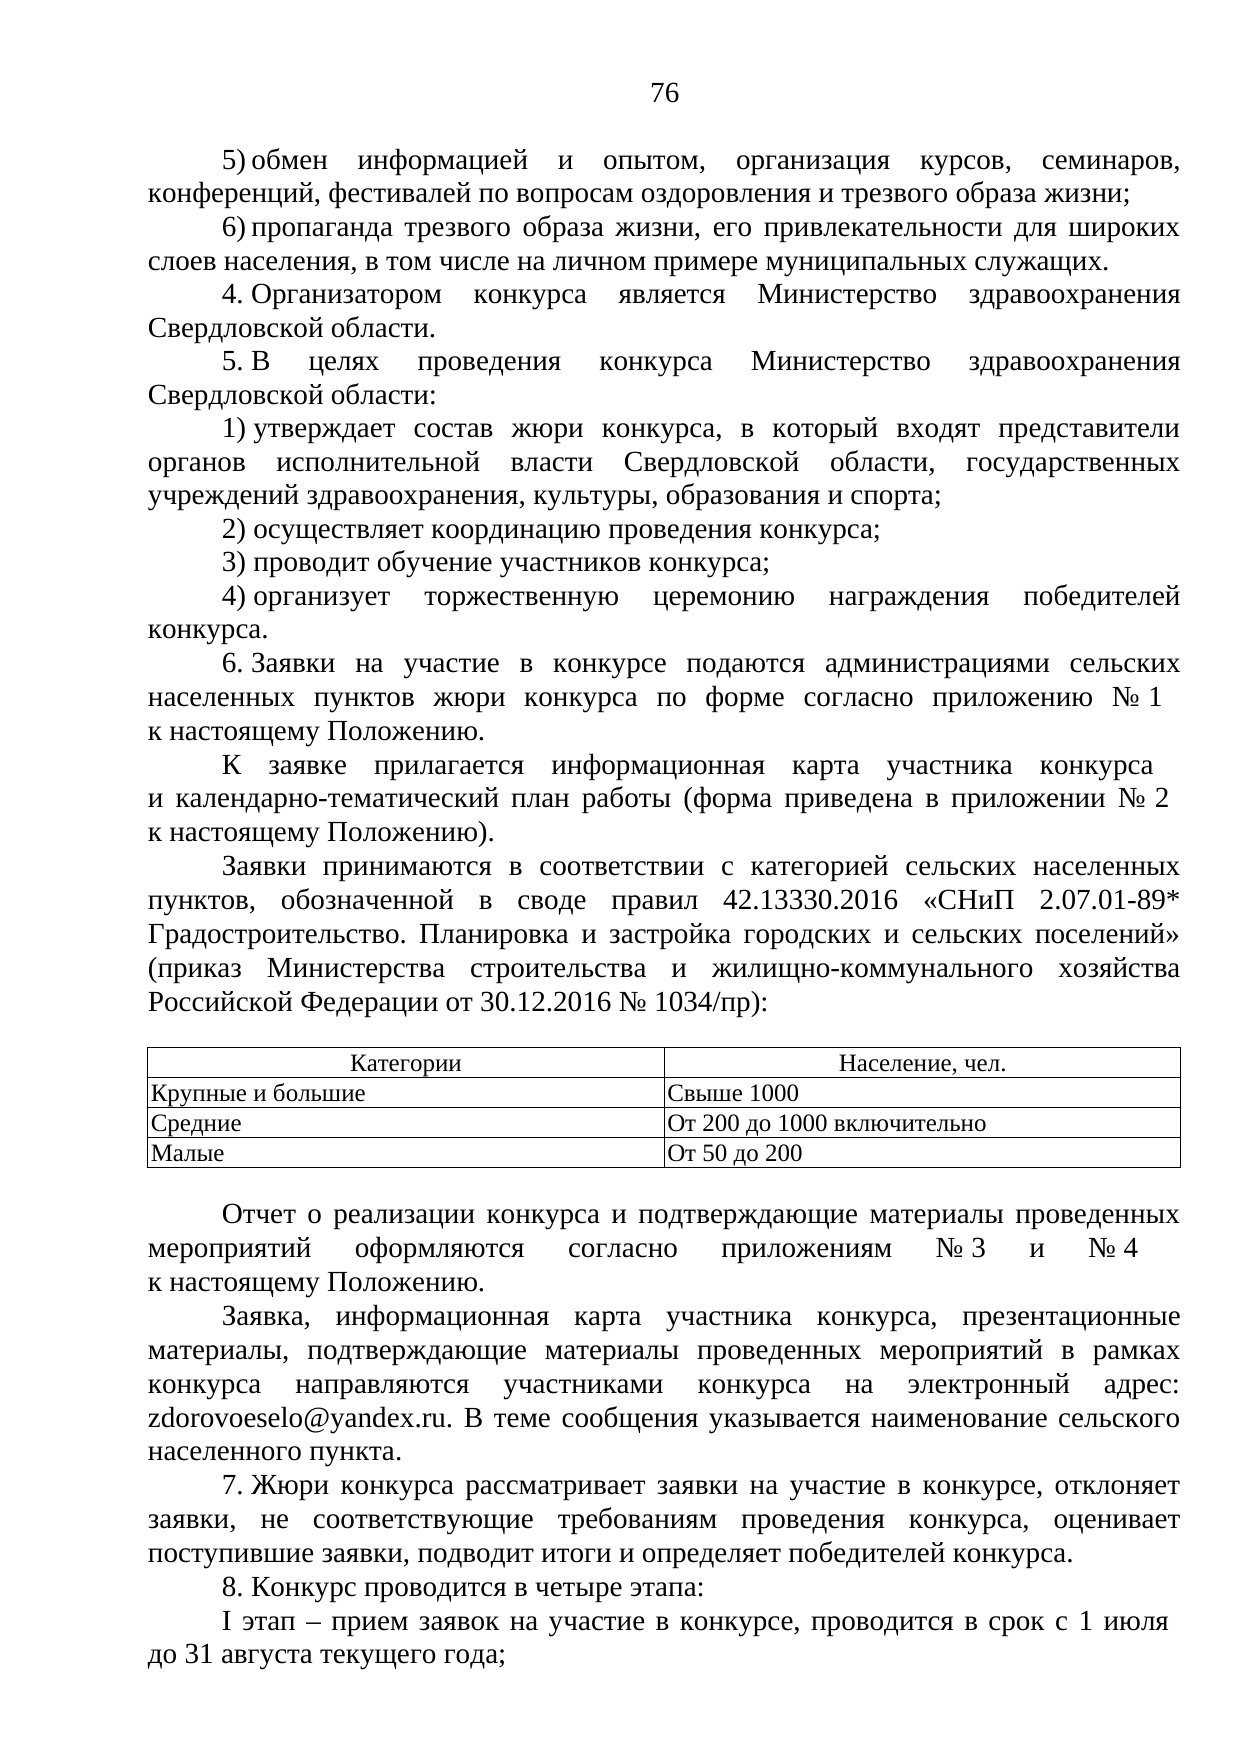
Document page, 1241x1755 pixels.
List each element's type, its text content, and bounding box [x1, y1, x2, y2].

table_header Категории [148, 1048, 664, 1077]
text 4) организует торжественную церемонию награждения победителей конкурса. [148, 578, 1181, 645]
text 7. Жюри конкурса рассматривает заявки на участие в конкурсе, отклоняет заявки, не соответствующие требованиям проведения конкурса, оценивает поступившие заявки, подводит итоги и определяет победителей конкурса. [148, 1467, 1181, 1569]
text I этап – прием заявок на участие в конкурсе, проводится в срок с 1 июля до 31 августа текущего года; [148, 1603, 1181, 1670]
text 8. Конкурс проводится в четыре этапа: [148, 1569, 1181, 1602]
text Заявки принимаются в соответствии с категорией сельских населенных пунктов, обозначенной в своде правил 42.13330.2016 «СНиП 2.07.01-89* Градостроительство. Планировка и застройка городских и сельских поселений» (приказ Министерства строительства и жилищно-коммунального хозяйства Российской Федерации от 30.12.2016 № 1034/пр): [148, 848, 1181, 1017]
table_cell Средние [148, 1108, 664, 1137]
table_cell Крупные и большие [148, 1078, 664, 1107]
text К заявке прилагается информационная карта участника конкурса и календарно-тематический план работы (форма приведена в приложении № 2 к настоящему Положению). [148, 747, 1181, 848]
table_cell От 200 до 1000 включительно [665, 1108, 1180, 1137]
table_cell От 50 до 200 [665, 1138, 1180, 1167]
text 3) проводит обучение участников конкурса; [148, 544, 1181, 578]
text Отчет о реализации конкурса и подтверждающие материалы проведенных мероприятий оформляются согласно приложениям № 3 и № 4 к настоящему Положению. [148, 1197, 1181, 1298]
table_header Население, чел. [665, 1048, 1180, 1077]
table_cell Малые [148, 1138, 664, 1167]
text 1) утверждает состав жюри конкурса, в который входят представители органов исполнительной власти Свердловской области, государственных учреждений здравоохранения, культуры, образования и спорта; [148, 410, 1181, 511]
text Заявка, информационная карта участника конкурса, презентационные материалы, подтверждающие материалы проведенных мероприятий в рамках конкурса направляются участниками конкурса на электронный адрес: zdorovoeselo@yandex.ru. В теме сообщения указывается наименование сельского населенного пункта. [148, 1298, 1181, 1467]
table_cell Свыше 1000 [665, 1078, 1180, 1107]
list пропаганда трезвого образа жизни, его привлекательности для широких слоев населения, в том числе на личном примере муниципальных служащих. [148, 209, 1181, 276]
text 5. В целях проведения конкурса Министерство здравоохранения Свердловской области: [148, 343, 1181, 410]
text 4. Организатором конкурса является Министерство здравоохранения Свердловской области. [148, 276, 1181, 343]
list обмен информацией и опытом, организация курсов, семинаров, конференций, фестивалей по вопросам оздоровления и трезвого образа жизни; [148, 142, 1181, 209]
text 6. Заявки на участие в конкурсе подаются администрациями сельских населенных пунктов жюри конкурса по форме согласно приложению № 1 к настоящему Положению. [148, 645, 1181, 746]
text 2) осуществляет координацию проведения конкурса; [148, 511, 1181, 544]
